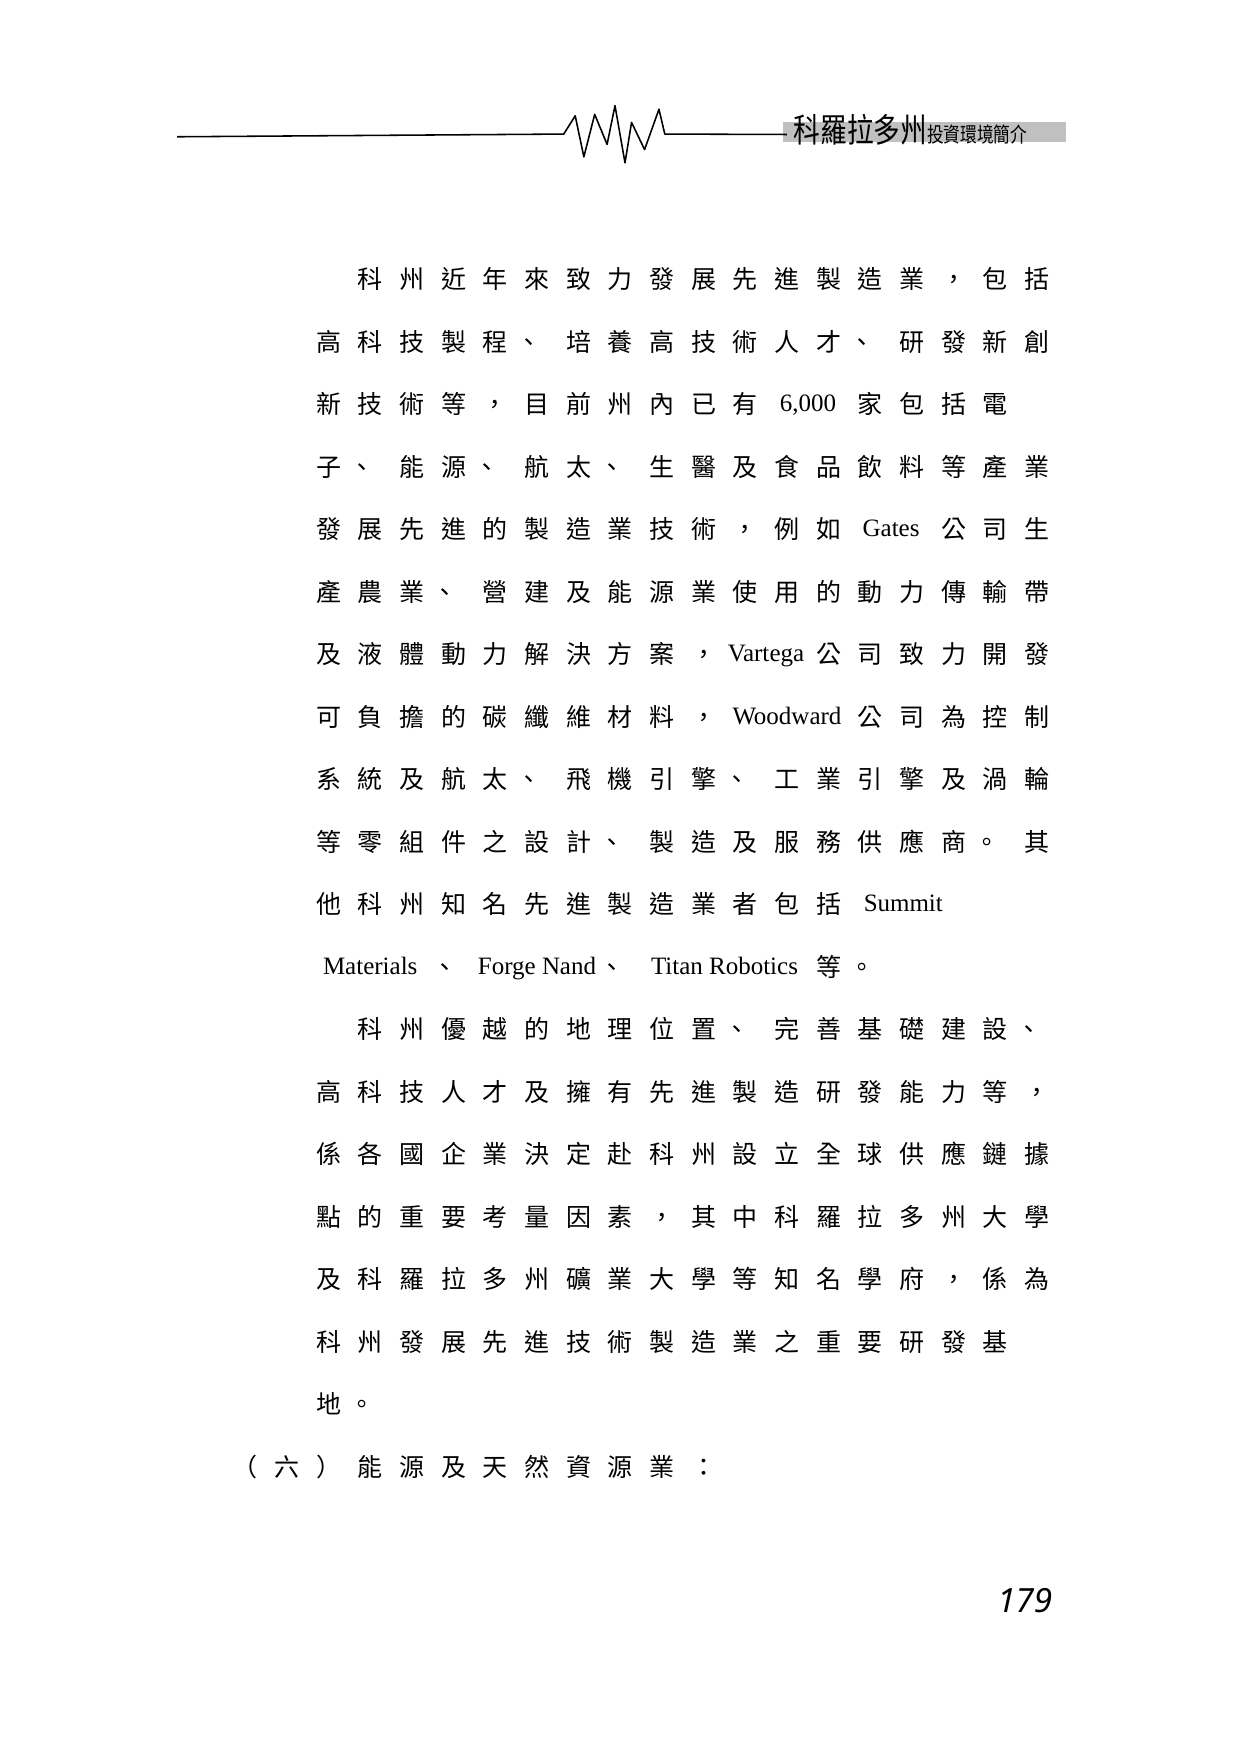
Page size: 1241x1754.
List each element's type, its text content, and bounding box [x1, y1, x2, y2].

text （六）能源及天然資源業： [207, 1424, 1058, 1486]
text 科州優越的地理位置、完善基礎建設、高科技人才及擁有先進製造研發能力等，係各國企業決定赴科州設立全球供應鏈據點的重要考量因素，其中科羅拉多州大學及科羅拉多州礦業大學等知名學府，係為科州發展先進技術製造業之重要研發基地。 [281, 986, 1058, 1424]
text 科州近年來致力發展先進製造業，包括高科技製程、培養高技術人才、研發新創新技術等，目前州內已有6,000家包括電子、能源、航太、生醫及食品飲料等產業發展先進的製造業技術，例如Gates公司生產農業、營建及能源業使用的動力傳輸帶及液體動力解決方案，Vartega公司致力開發可負擔的碳纖維材料，Woodward公司為控制系統及航太、飛機引擎、工業引擎及渦輪等零組件之設計、製造及服務供應商。其他科州知名先進製造業者包括Summit Materials、Forge Nand、Titan Robotics等。 [281, 236, 1058, 986]
